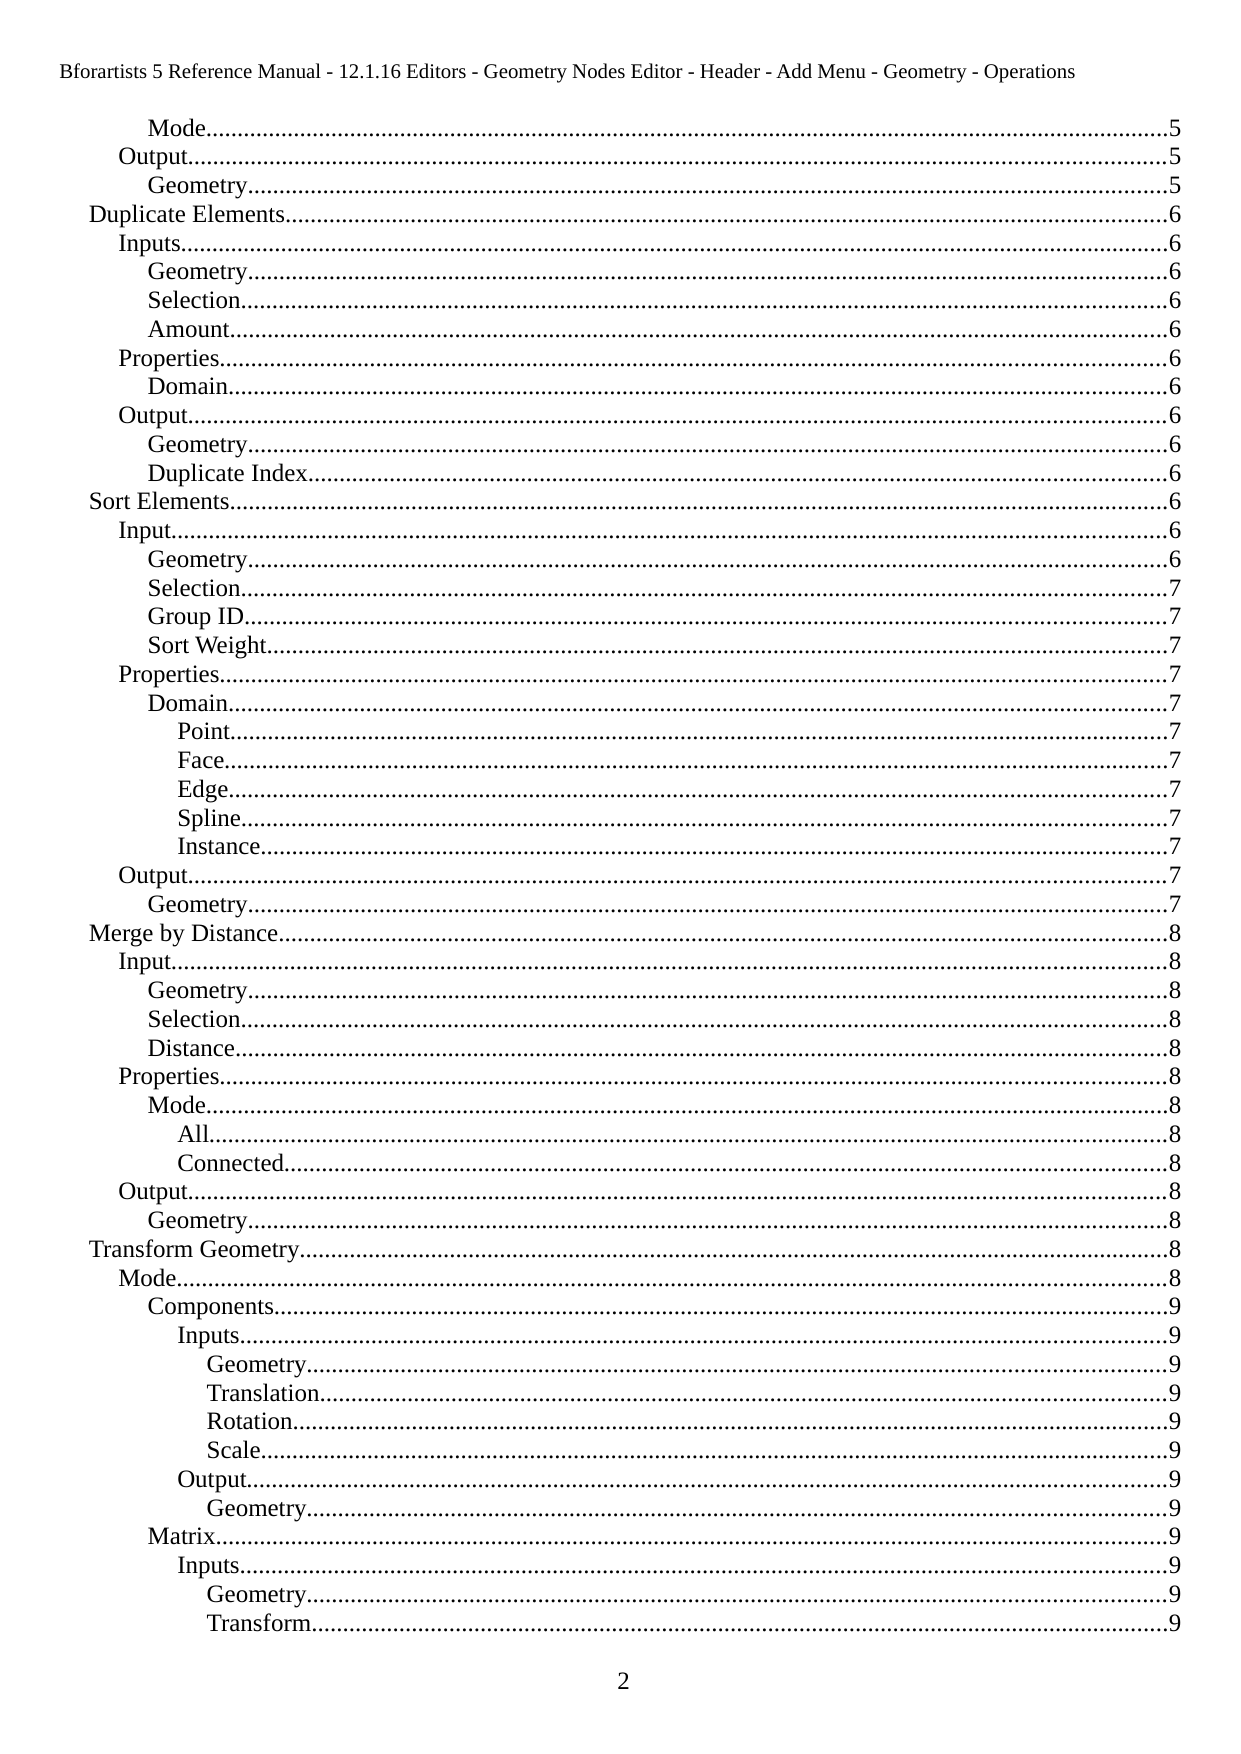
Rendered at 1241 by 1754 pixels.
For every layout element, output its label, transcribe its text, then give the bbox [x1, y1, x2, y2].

text Geometry 7 [147, 889, 1181, 918]
text Inputs 9 [177, 1550, 1181, 1579]
text Amount 6 [147, 314, 1181, 343]
text Properties 8 [118, 1061, 1181, 1090]
text Face 7 [177, 745, 1181, 774]
text Point 7 [177, 716, 1181, 745]
text Output 7 [118, 860, 1181, 889]
text Components 9 [147, 1291, 1181, 1320]
text Connected 8 [177, 1148, 1181, 1176]
text Input 6 [118, 515, 1181, 544]
text Mode 8 [147, 1090, 1181, 1119]
text Selection 6 [147, 285, 1181, 314]
text Instance 7 [177, 831, 1181, 860]
text Scale 9 [206, 1435, 1181, 1464]
text Spline 7 [177, 803, 1181, 831]
text Properties 6 [118, 343, 1181, 371]
text Edge 7 [177, 774, 1181, 803]
text Transform 9 [206, 1608, 1181, 1636]
text Distance 8 [147, 1033, 1181, 1061]
text Geometry 9 [206, 1493, 1181, 1521]
text Sort Elements 6 [88, 486, 1181, 515]
text Geometry 5 [147, 170, 1181, 199]
text Inputs 6 [118, 228, 1181, 256]
text Merge by Distance 8 [88, 918, 1181, 946]
text Transform Geometry 8 [88, 1234, 1181, 1263]
text Duplicate Elements 6 [88, 199, 1181, 228]
text Geometry 9 [206, 1579, 1181, 1608]
text Output 8 [118, 1176, 1181, 1205]
text Sort Weight 7 [147, 630, 1181, 659]
text Domain 7 [147, 688, 1181, 716]
text Geometry 6 [147, 429, 1181, 458]
text Mode 5 [147, 113, 1181, 141]
text Geometry 8 [147, 1205, 1181, 1234]
text Selection 7 [147, 573, 1181, 601]
text Matrix 9 [147, 1521, 1181, 1550]
text Selection 8 [147, 1004, 1181, 1033]
text Duplicate Index 6 [147, 458, 1181, 486]
text Geometry 6 [147, 256, 1181, 285]
text Output 9 [177, 1464, 1181, 1493]
text Translation 9 [206, 1378, 1181, 1406]
text Mode 8 [118, 1263, 1181, 1291]
text Output 5 [118, 141, 1181, 170]
text Inputs 9 [177, 1320, 1181, 1349]
text Input 8 [118, 946, 1181, 975]
text Properties 7 [118, 659, 1181, 688]
text Rotation 9 [206, 1406, 1181, 1435]
text Geometry 6 [147, 544, 1181, 573]
text Geometry 8 [147, 975, 1181, 1004]
text Domain 6 [147, 371, 1181, 400]
text Group ID 7 [147, 601, 1181, 630]
text Geometry 9 [206, 1349, 1181, 1378]
text All 8 [177, 1119, 1181, 1148]
text Output 6 [118, 400, 1181, 429]
